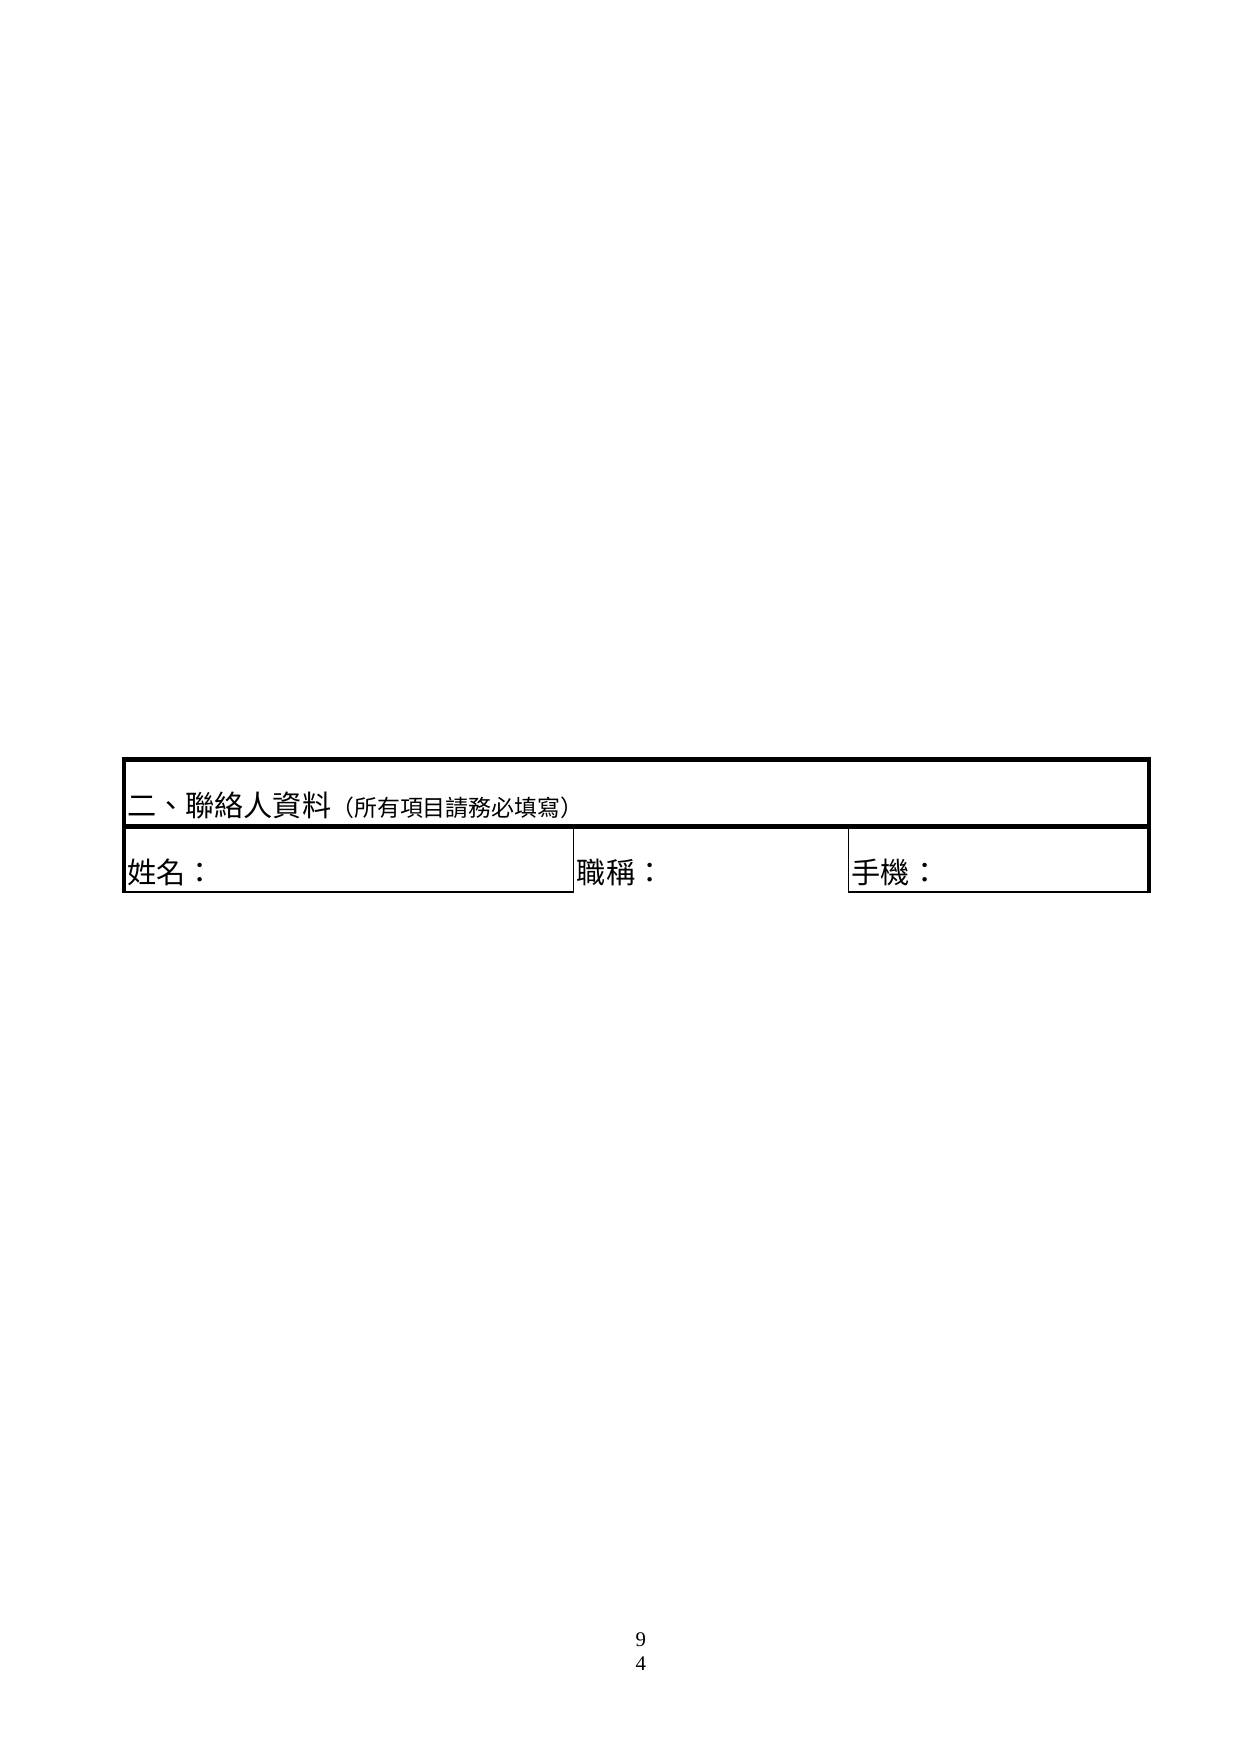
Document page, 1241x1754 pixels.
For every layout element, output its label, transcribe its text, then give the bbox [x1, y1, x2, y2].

table_cell 手機： [849, 829, 1147, 891]
table_cell 職稱： [574, 829, 848, 891]
table_cell 姓名： [126, 829, 573, 891]
table_cell 二、聯絡人資料（所有項目請務必填寫） [126, 762, 1147, 824]
